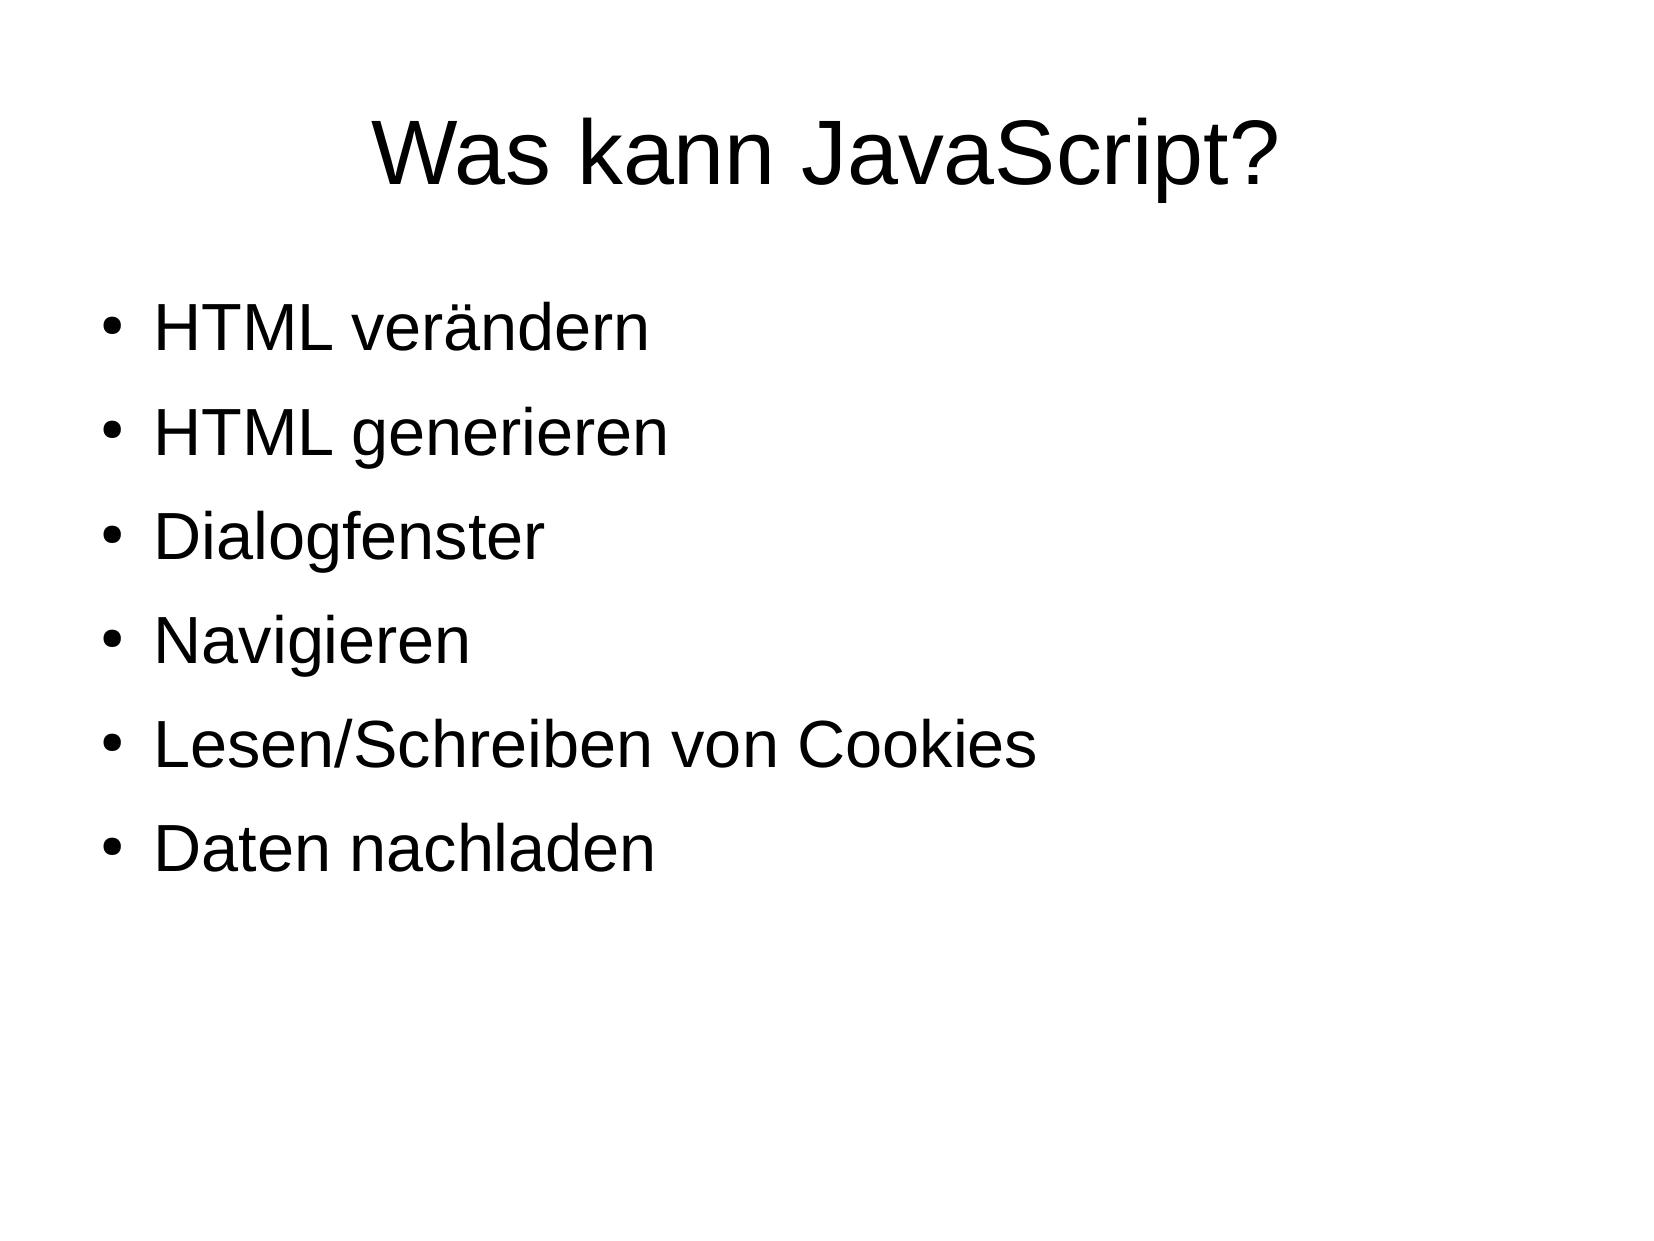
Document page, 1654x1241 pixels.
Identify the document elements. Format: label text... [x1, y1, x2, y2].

title Was kann JavaScript? [82, 49, 1571, 257]
list HTML verändern HTML generieren Dialogfenster Navigieren Lesen/Schreiben von Cookies Daten nachladen [82, 290, 1571, 1109]
